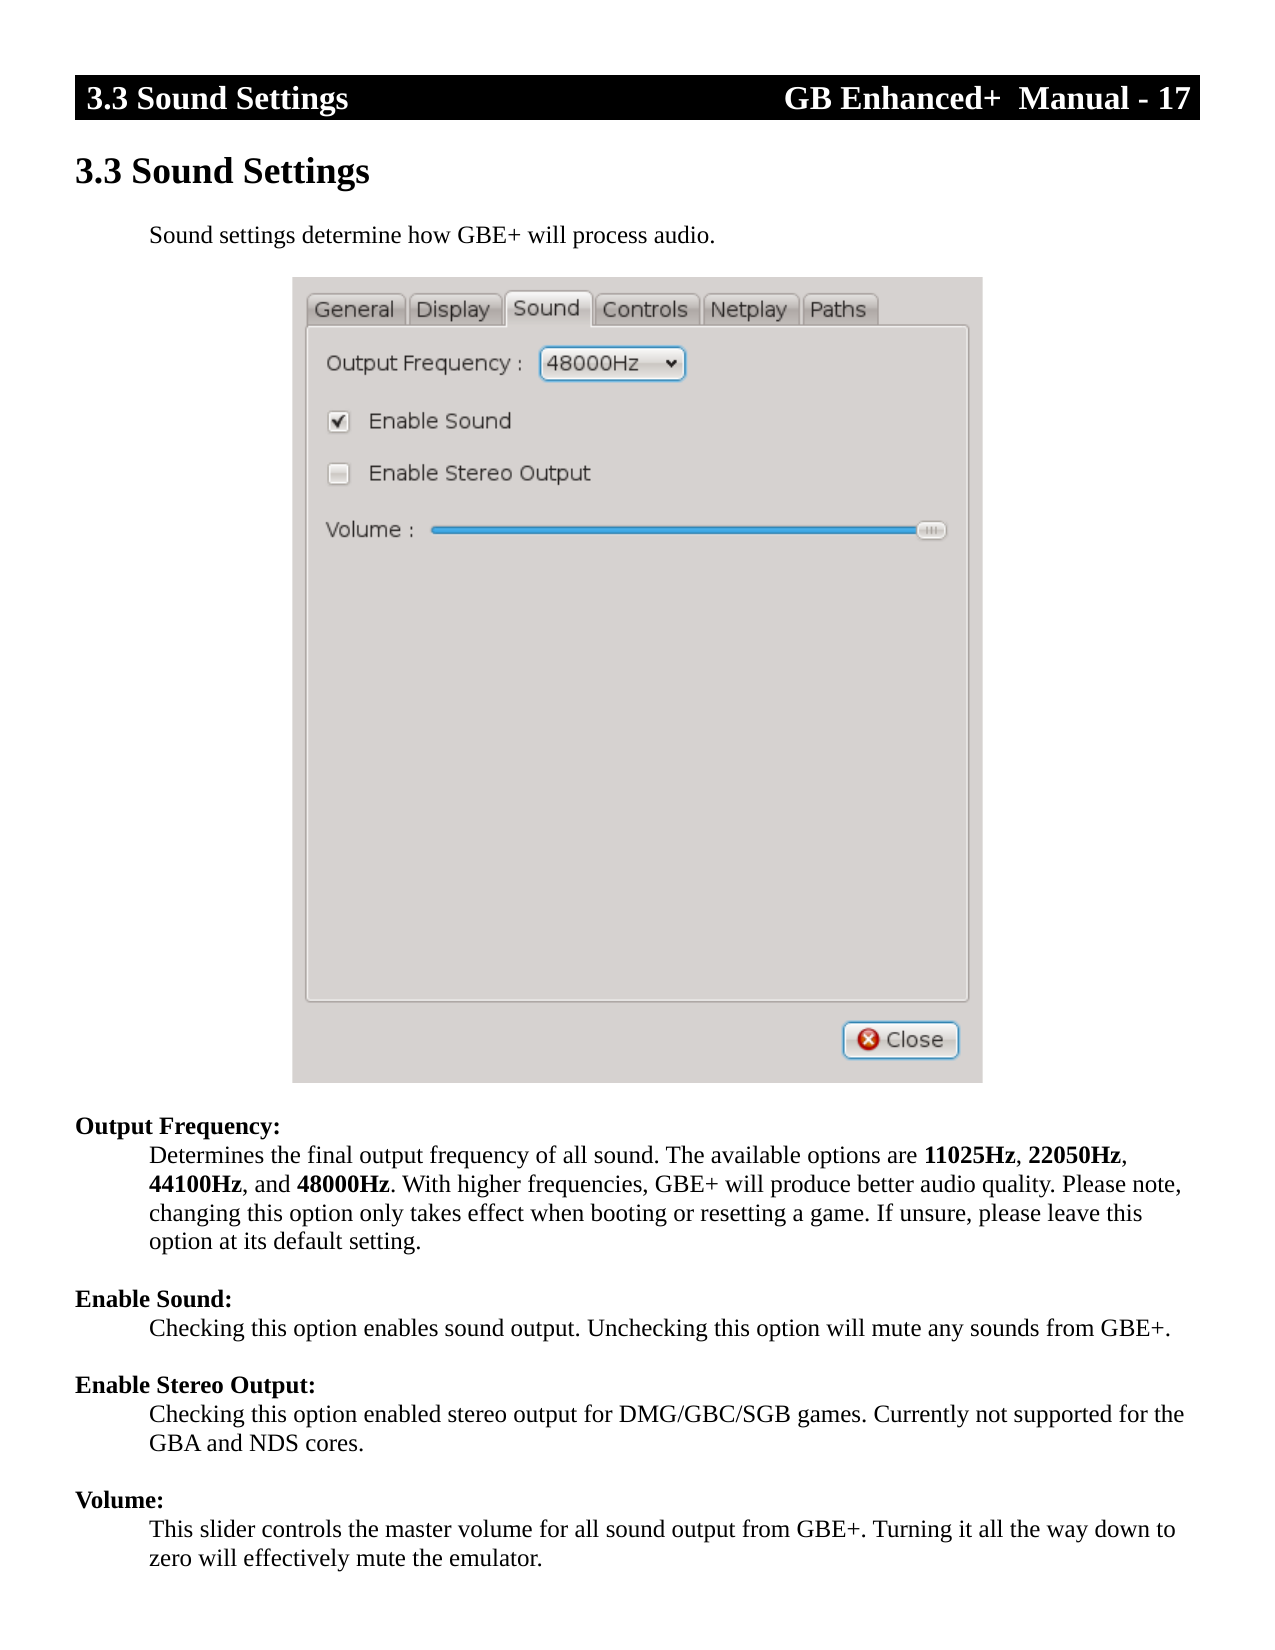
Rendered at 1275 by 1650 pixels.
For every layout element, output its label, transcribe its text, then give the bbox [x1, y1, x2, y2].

text Determines the final output frequency of all sound. The available options are 11025Hz, 22050Hz, 44100Hz, and 48000Hz. With higher frequencies, GBE+ will produce better audio quality. Please note, changing this option only takes effect when booting or resetting a game. If unsure, please leave this option at its default setting. [75, 1140, 1200, 1255]
text Output Frequency: [75, 1111, 1200, 1140]
picture [292, 277, 983, 1083]
text This slider controls the master volume for all sound output from GBE+. Turning it all the way down to zero will effectively mute the emulator. [75, 1514, 1200, 1571]
text 3.3 Sound Settings [75, 148, 1200, 191]
text 3.3 Sound Settings GB Enhanced+ Manual - 17 [75, 75, 1200, 119]
text Checking this option enabled stereo output for DMG/GBC/SGB games. Currently not supported for the GBA and NDS cores. [75, 1399, 1200, 1456]
text Checking this option enables sound output. Unchecking this option will mute any sounds from GBE+. [75, 1313, 1200, 1341]
text Enable Stereo Output: [75, 1370, 1200, 1399]
text Volume: [75, 1485, 1200, 1514]
text Sound settings determine how GBE+ will process audio. [75, 220, 1200, 249]
text Enable Sound: [75, 1284, 1200, 1313]
